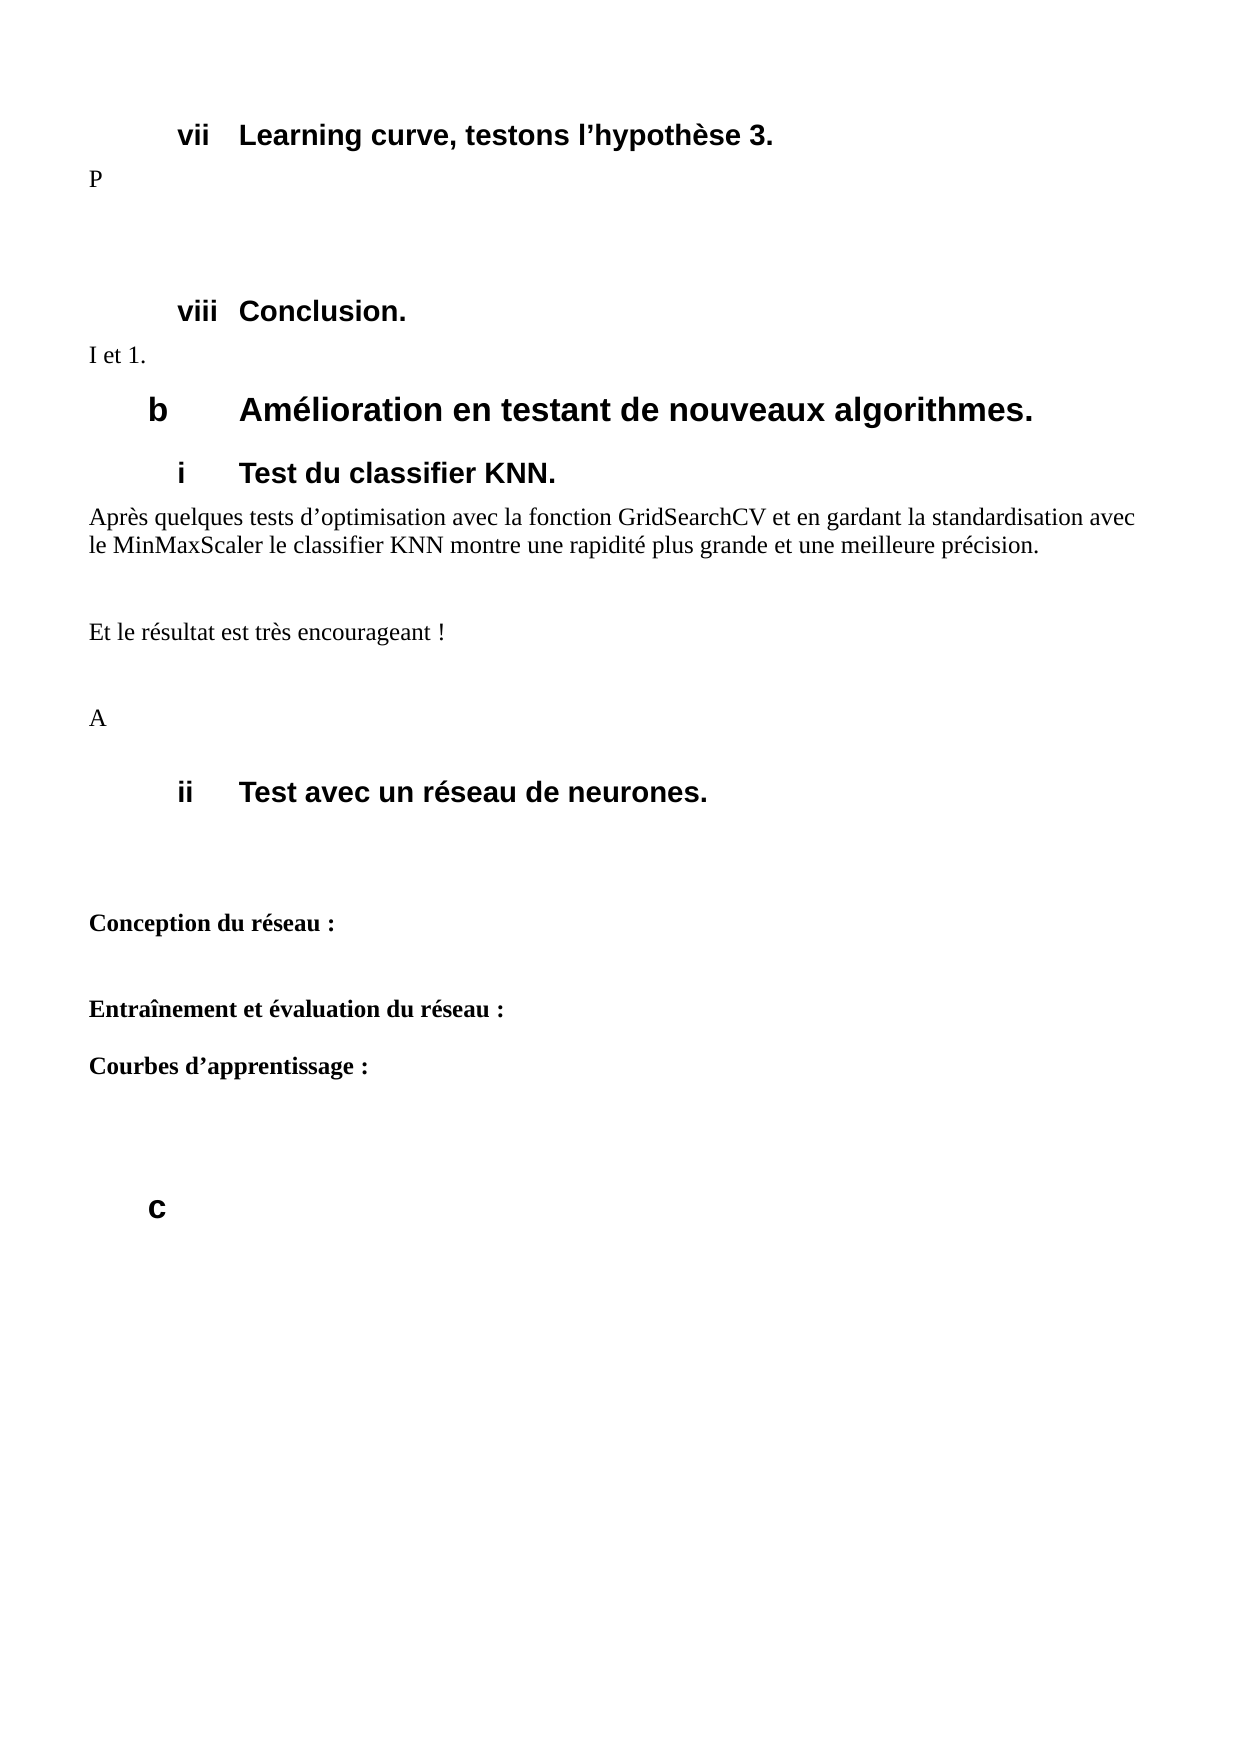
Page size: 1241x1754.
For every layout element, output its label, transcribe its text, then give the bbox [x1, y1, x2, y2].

text Entraînement et évaluation du réseau : [88, 994, 1152, 1023]
subtitle Learning curve, testons l’hypothèse 3. [88, 118, 1152, 152]
text A [88, 703, 1152, 732]
text Conception du réseau : [88, 908, 1152, 936]
subtitle Conclusion. [88, 294, 1152, 328]
subtitle Test avec un réseau de neurones. [88, 775, 1152, 809]
text P [88, 164, 1152, 193]
text Après quelques tests d’optimisation avec la fonction GridSearchCV et en gardant la standardisation avec le MinMaxScaler le classifier KNN montre une rapidité plus grande et une meilleure précision. [88, 502, 1152, 559]
subtitle Amélioration en testant de nouveaux algorithmes. [88, 390, 1152, 428]
subtitle Test du classifier KNN. [88, 456, 1152, 489]
text I et 1. [88, 340, 1152, 369]
text Et le résultat est très encourageant ! [88, 617, 1152, 646]
text Courbes d’apprentissage : [88, 1051, 1152, 1080]
